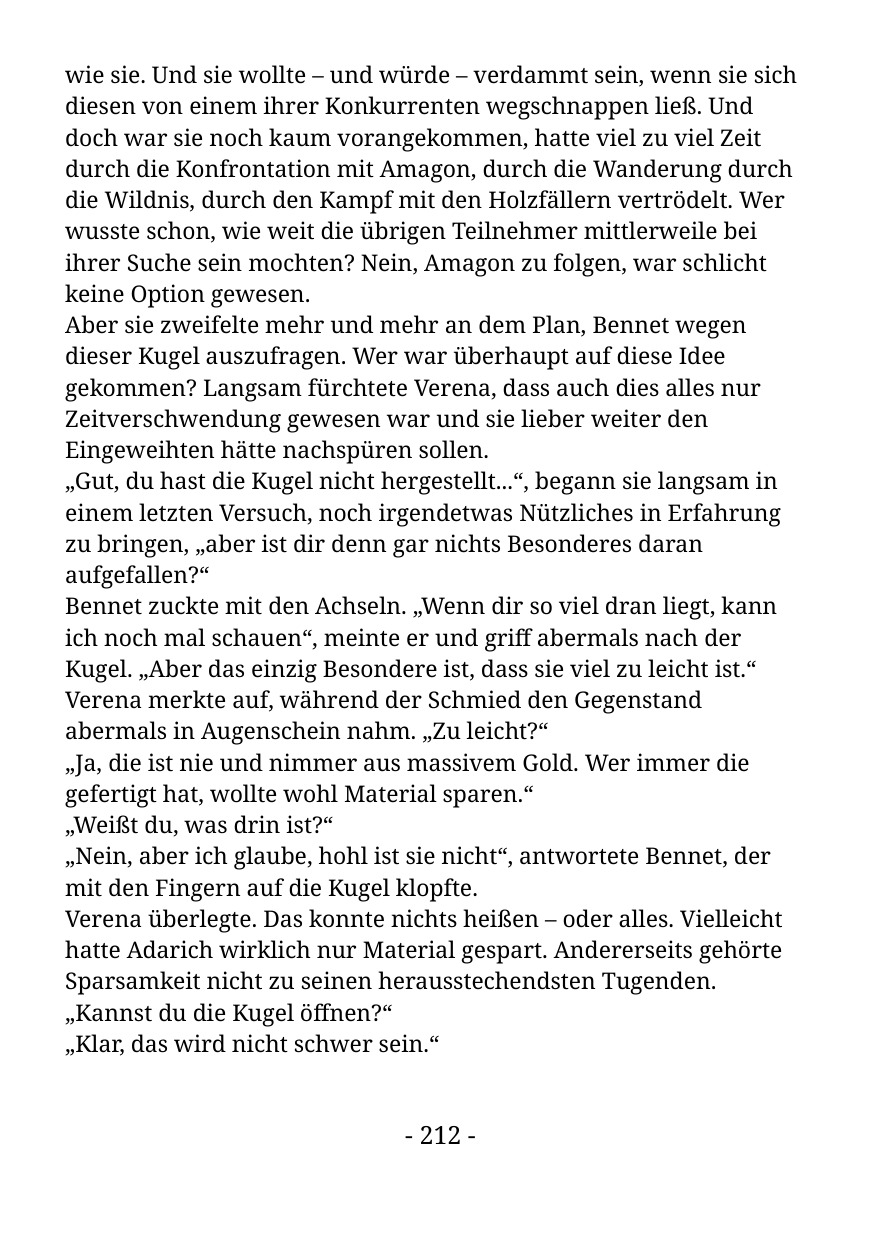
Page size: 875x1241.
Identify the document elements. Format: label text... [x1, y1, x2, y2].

text wie sie. Und sie wollte – und würde – verdammt sein, wenn sie sich diesen von einem ihrer Konkurrenten wegschnappen ließ. Und doch war sie noch kaum vorangekommen, hatte viel zu viel Zeit durch die Konfrontation mit Amagon, durch die Wanderung durch die Wildnis, durch den Kampf mit den Holzfällern vertrödelt. Wer wusste schon, wie weit die übrigen Teilnehmer mittlerweile bei ihrer Suche sein mochten? Nein, Amagon zu folgen, war schlicht keine Option gewesen. Aber sie zweifelte mehr und mehr an dem Plan, Bennet wegen dieser Kugel auszufragen. Wer war überhaupt auf diese Idee gekommen? Langsam fürchtete Verena, dass auch dies alles nur Zeitverschwendung gewesen war und sie lieber weiter den Eingeweihten hätte nachspüren sollen. „Gut, du hast die Kugel nicht hergestellt...“, begann sie langsam in einem letzten Versuch, noch irgendetwas Nützliches in Erfahrung zu bringen, „aber ist dir denn gar nichts Besonderes daran aufgefallen?“ Bennet zuckte mit den Achseln. „Wenn dir so viel dran liegt, kann ich noch mal schauen“, meinte er und griff abermals nach der Kugel. „Aber das einzig Besondere ist, dass sie viel zu leicht ist.“ Verena merkte auf, während der Schmied den Gegenstand abermals in Augenschein nahm. „Zu leicht?“ „Ja, die ist nie und nimmer aus massivem Gold. Wer immer die gefertigt hat, wollte wohl Material sparen.“ „Weißt du, was drin ist?“ „Nein, aber ich glaube, hohl ist sie nicht“, antwortete Bennet, der mit den Fingern auf die Kugel klopfte. Verena überlegte. Das konnte nichts heißen – oder alles. Vielleicht hatte Adarich wirklich nur Material gespart. Andererseits gehörte Sparsamkeit nicht zu seinen herausstechendsten Tugenden. „Kannst du die Kugel öffnen?“ „Klar, das wird nicht schwer sein.“ [65, 59, 809, 1059]
